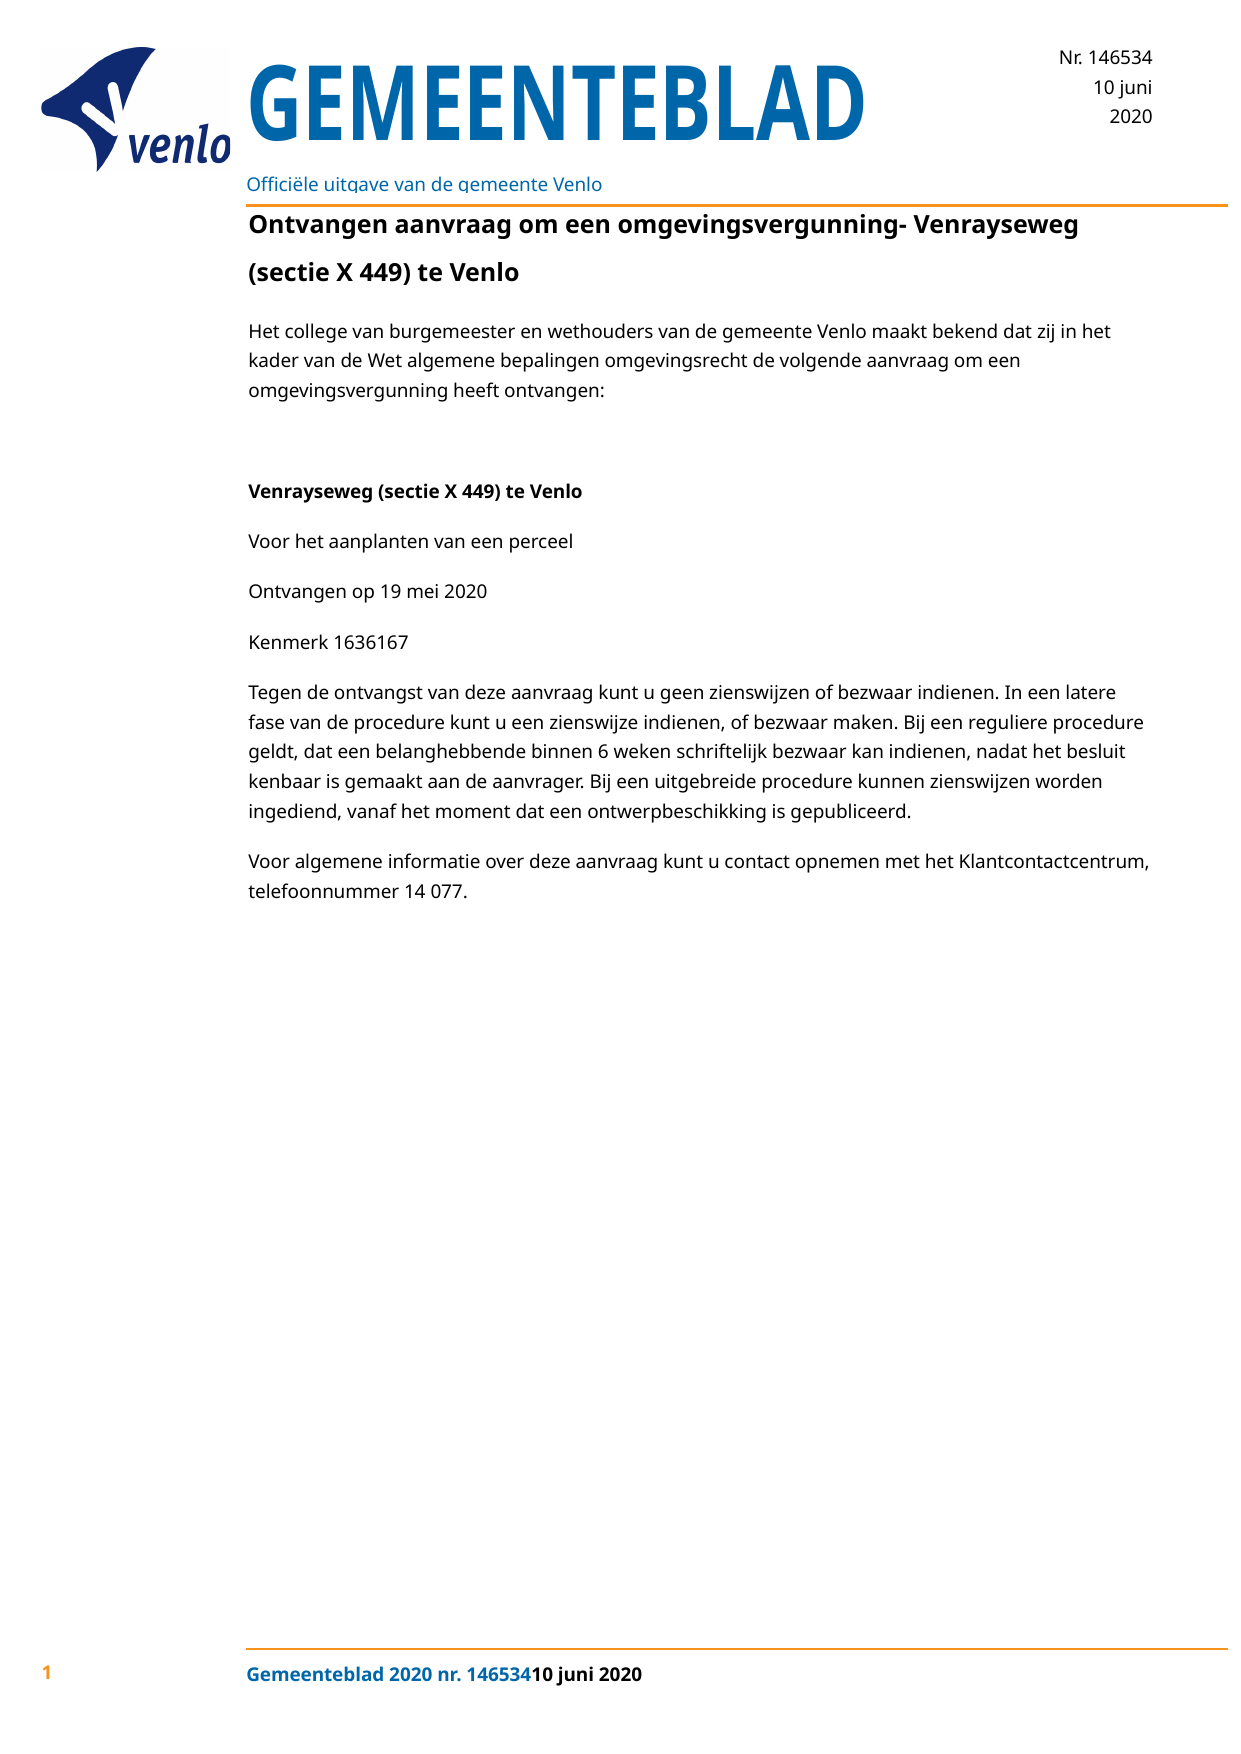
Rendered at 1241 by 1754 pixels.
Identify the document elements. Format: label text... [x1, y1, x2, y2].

text Venrayseweg (sectie X 449) te Venlo [248, 478, 1152, 504]
text Het college van burgemeester en wethouders van de gemeente Venlo maakt bekend dat zij in het kader van de Wet algemene bepalingen omgevingsrecht de volgende aanvraag om een omgevingsvergunning heeft ontvangen: [248, 318, 1152, 403]
text Voor algemene informatie over deze aanvraag kunt u contact opnemen met het Klantcontactcentrum, telefoonnummer 14 077. [248, 848, 1152, 904]
text Tegen de ontvangst van deze aanvraag kunt u geen zienswijzen of bezwaar indienen. In een latere fase van de procedure kunt u een zienswijze indienen, of bezwaar maken. Bij een reguliere procedure geldt, dat een belanghebbende binnen 6 weken schriftelijk bezwaar kan indienen, nadat het besluit kenbaar is gemaakt aan de aanvrager. Bij een uitgebreide procedure kunnen zienswijzen worden ingediend, vanaf het moment dat een ontwerpbeschikking is gepubliceerd. [248, 679, 1152, 824]
text Ontvangen aanvraag om een omgevingsvergunning- Venrayseweg (sectie X 449) te Venlo [248, 207, 1152, 288]
text Kenmerk 1636167 [248, 629, 1152, 655]
text Ontvangen op 19 mei 2020 [248, 579, 1152, 604]
picture [41, 47, 231, 172]
text Voor het aanplanten van een perceel [248, 528, 1152, 554]
